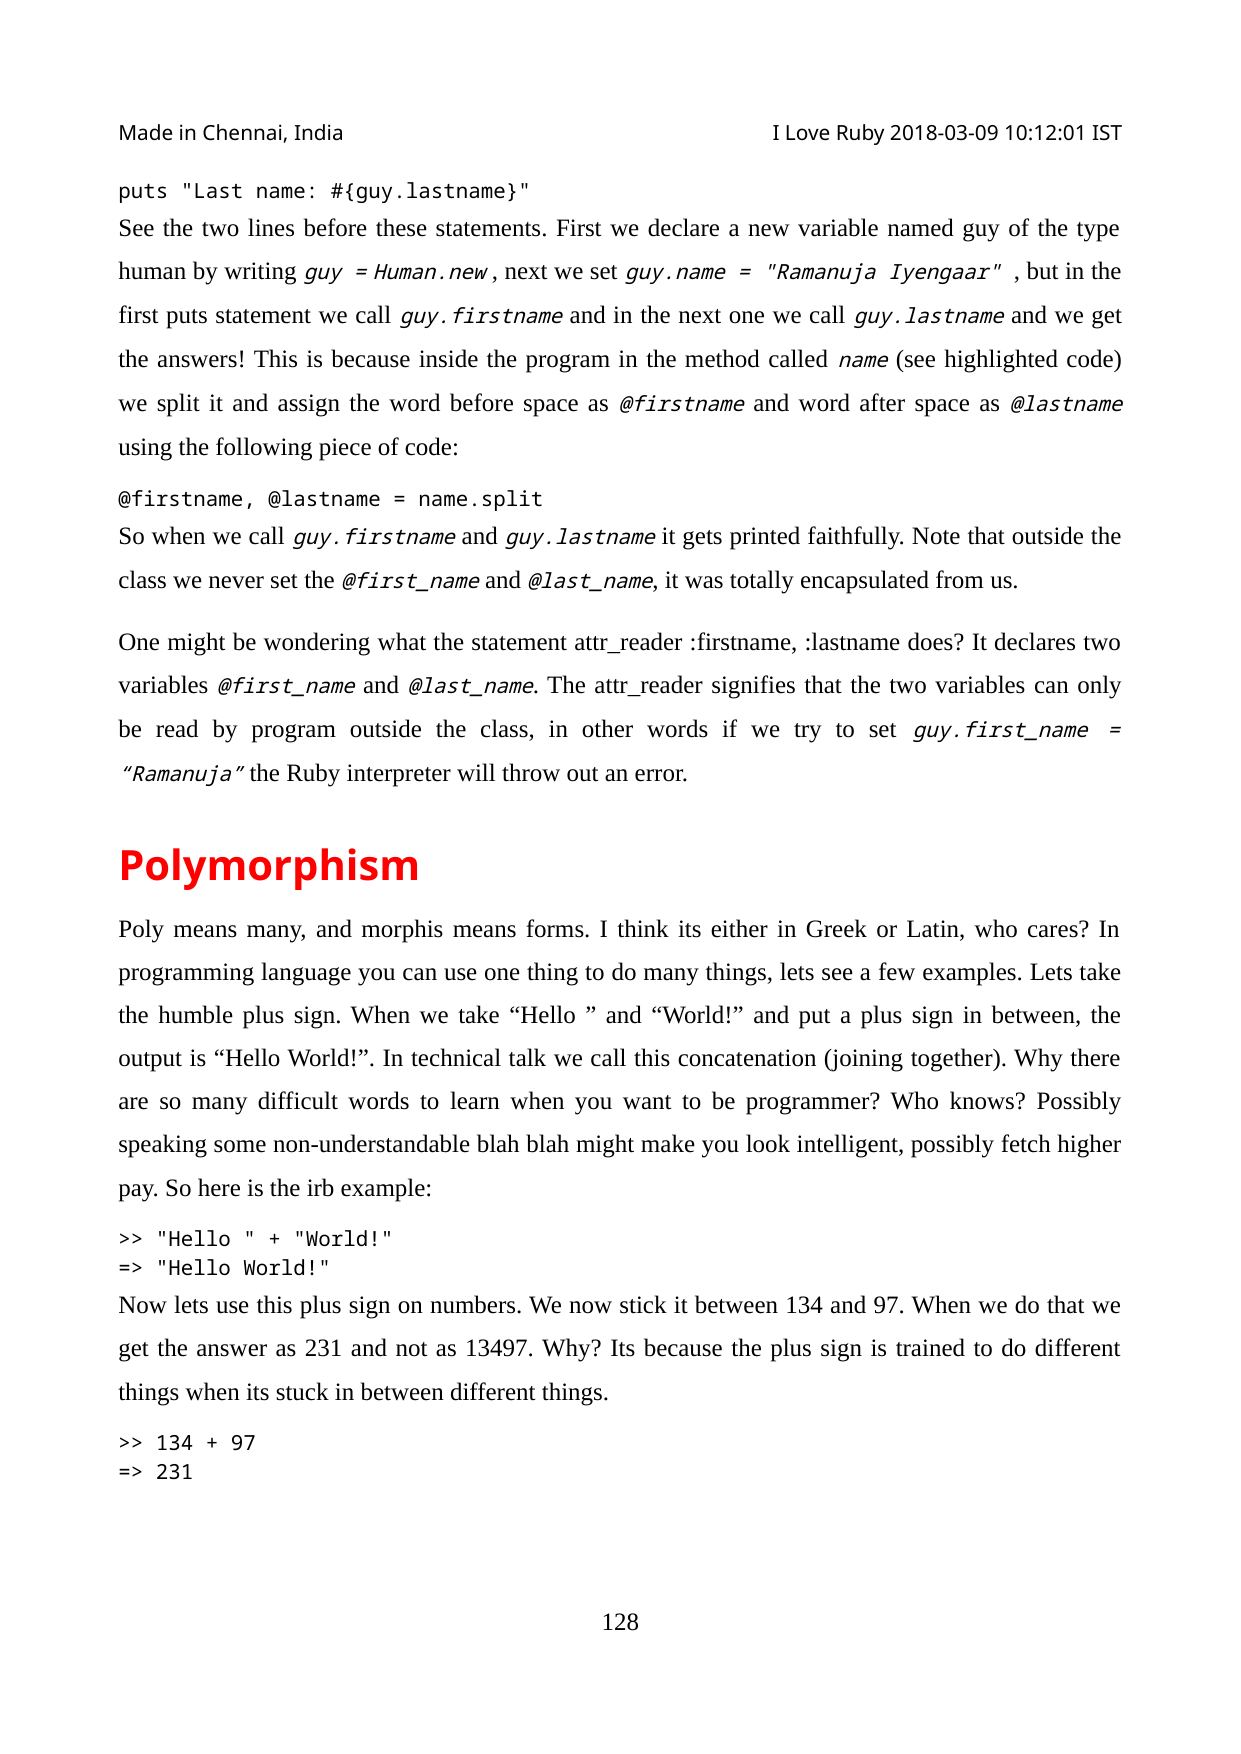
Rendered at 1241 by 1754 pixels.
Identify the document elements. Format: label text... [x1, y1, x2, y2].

text One might be wondering what the statement attr_reader :firstname, :lastname does? It declares two variables @first_name and @last_name. The attr_reader signifies that the two variables can only be read by program outside the class, in other words if we try to set guy.first_name = “Ramanuja” the Ruby interpreter will throw out an error. [118, 627, 1122, 787]
text Poly means many, and morphis means forms. I think its either in Greek or Latin, who cares? In programming language you can use one thing to do many things, lets see a few examples. Lets take the humble plus sign. When we take “Hello ” and “World!” and put a plus sign in between, the output is “Hello World!”. In technical talk we call this concatenation (joining together). Why there are so many difficult words to learn when you want to be programmer? Who knows? Possibly speaking some non-understandable blah blah might make you look intelligent, possibly fetch higher pay. So here is the irb example: [118, 914, 1122, 1201]
text puts "Last name: #{guy.lastname}" [118, 176, 1122, 204]
text So when we call guy.firstname and guy.lastname it gets printed faithfully. Note that outside the class we never set the @first_name and @last_name, it was totally encapsulated from us. [118, 521, 1122, 594]
text => 231 [118, 1457, 1122, 1485]
text >> "Hello " + "World!" [118, 1224, 1122, 1253]
text => "Hello World!" [118, 1253, 1122, 1281]
text @firstname, @lastname = name.split [118, 484, 1122, 512]
text Now lets use this plus sign on numbers. We now stick it between 134 and 97. When we do that we get the answer as 231 and not as 13497. Why? Its because the plus sign is trained to do different things when its stuck in between different things. [118, 1290, 1122, 1405]
text See the two lines before these statements. First we declare a new variable named guy of the type human by writing guy = Human.new , next we set guy.name = "Ramanuja Iyengaar" , but in the first puts statement we call guy.firstname and in the next one we call guy.lastname and we get the answers! This is because inside the program in the method called name (see highlighted code) we split it and assign the word before space as @firstname and word after space as @lastname using the following piece of code: [118, 213, 1122, 461]
subtitle Polymorphism [118, 836, 1122, 892]
text >> 134 + 97 [118, 1428, 1122, 1457]
